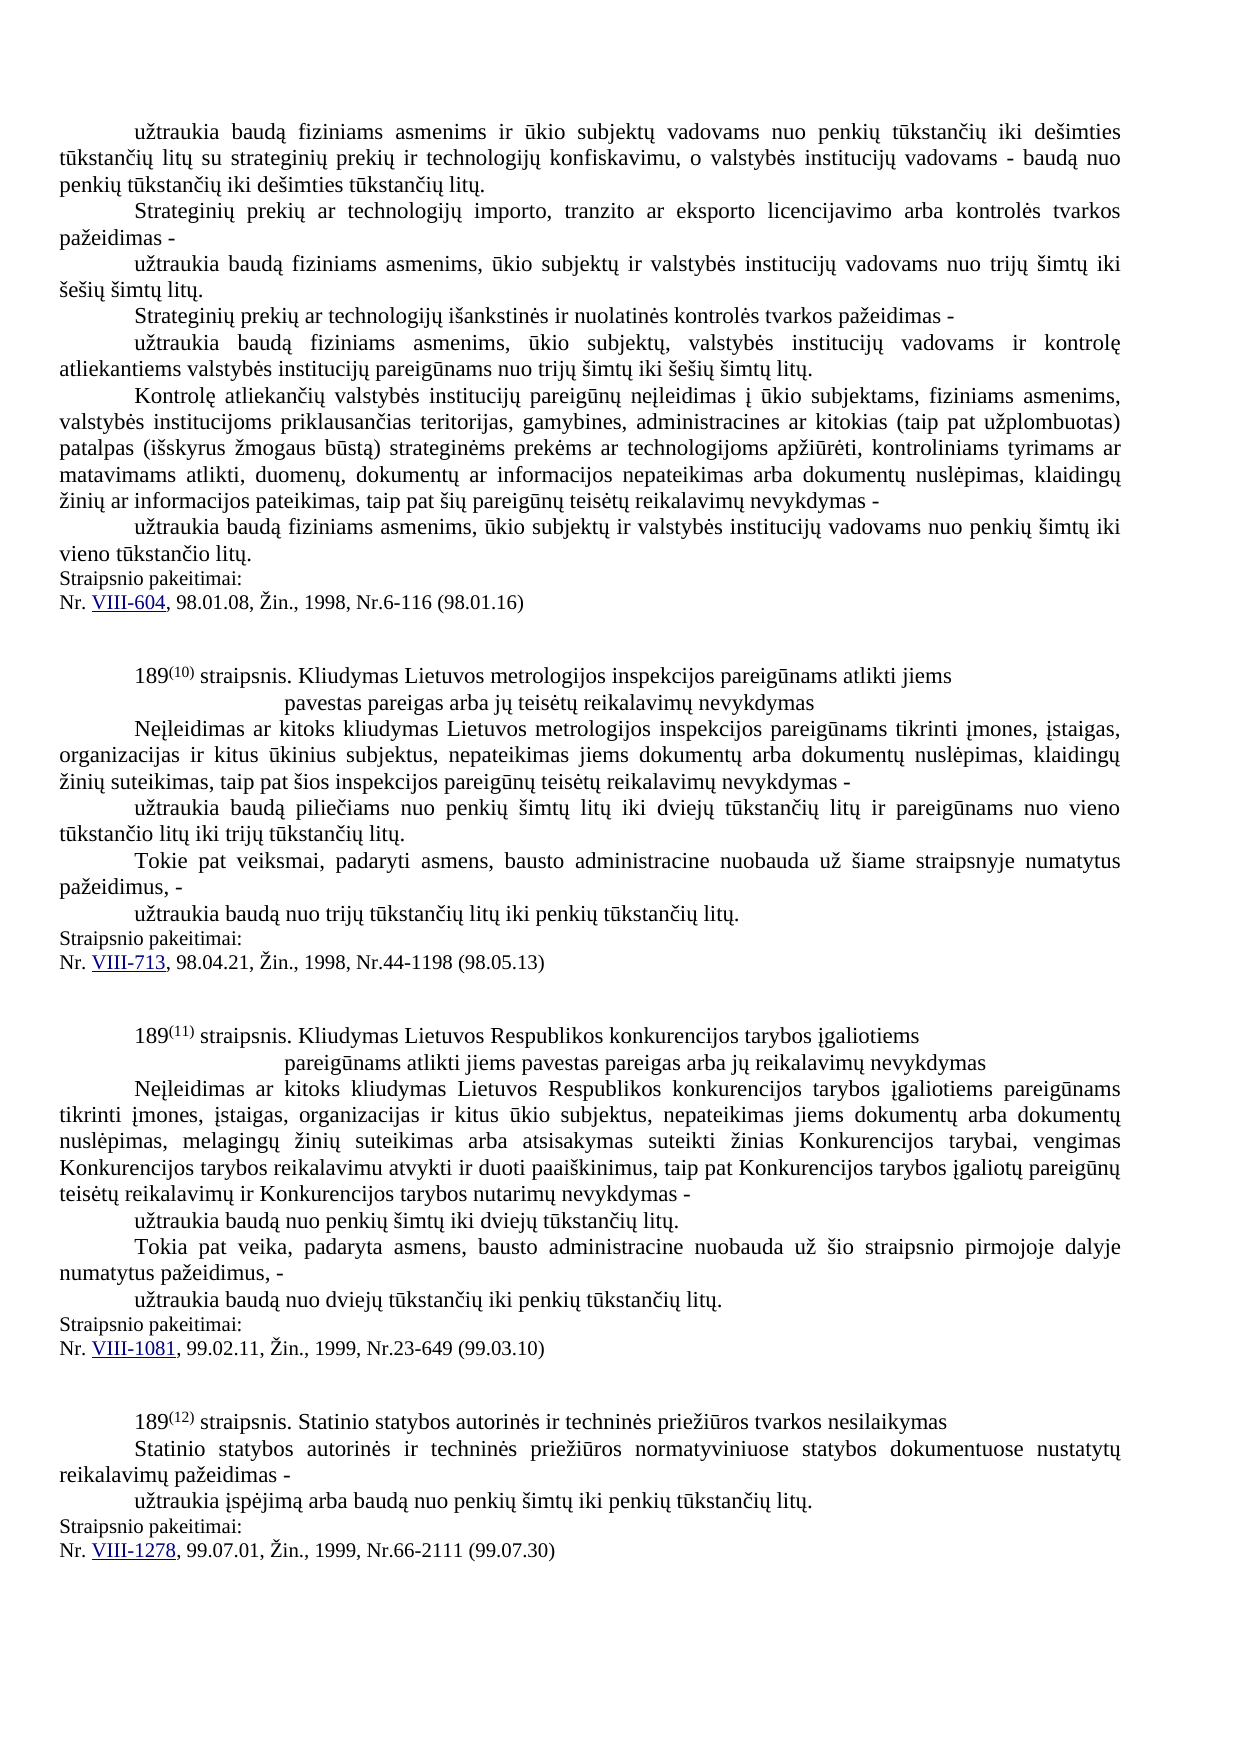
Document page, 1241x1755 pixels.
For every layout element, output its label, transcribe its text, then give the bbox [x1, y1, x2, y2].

text Nr. VIII-1081, 99.02.11, Žin., 1999, Nr.23-649 (99.03.10) [59, 1336, 1122, 1360]
text Nr. VIII-713, 98.04.21, Žin., 1998, Nr.44-1198 (98.05.13) [59, 950, 1122, 974]
text Statinio statybos autorinės ir techninės priežiūros normatyviniuose statybos dokumentuose nustatytų reikalavimų pažeidimas - [59, 1435, 1122, 1487]
text Strateginių prekių ar technologijų išankstinės ir nuolatinės kontrolės tvarkos pažeidimas - [59, 303, 1122, 329]
text Straipsnio pakeitimai: [59, 566, 1122, 590]
text pareigūnams atlikti jiems pavestas pareigas arba jų reikalavimų nevykdymas [284, 1048, 1122, 1075]
text pavestas pareigas arba jų teisėtų reikalavimų nevykdymas [209, 689, 1122, 715]
text užtraukia baudą fiziniams asmenims, ūkio subjektų ir valstybės institucijų vadovams nuo penkių šimtų iki vieno tūkstančio litų. [59, 513, 1122, 566]
text Nr. VIII-604, 98.01.08, Žin., 1998, Nr.6-116 (98.01.16) [59, 590, 1122, 614]
text Tokie pat veiksmai, padaryti asmens, bausto administracine nuobauda už šiame straipsnyje numatytus pažeidimus, - [59, 847, 1122, 899]
text Kontrolę atliekančių valstybės institucijų pareigūnų neįleidimas į ūkio subjektams, fiziniams asmenims, valstybės institucijoms priklausančias teritorijas, gamybines, administracines ar kitokias (taip pat užplombuotas) patalpas (išskyrus žmogaus būstą) strateginėms prekėms ar technologijoms apžiūrėti, kontroliniams tyrimams ar matavimams atlikti, duomenų, dokumentų ar informacijos nepateikimas arba dokumentų nuslėpimas, klaidingų žinių ar informacijos pateikimas, taip pat šių pareigūnų teisėtų reikalavimų nevykdymas - [59, 382, 1122, 513]
text Straipsnio pakeitimai: [59, 1312, 1122, 1336]
text Neįleidimas ar kitoks kliudymas Lietuvos Respublikos konkurencijos tarybos įgaliotiems pareigūnams tikrinti įmones, įstaigas, organizacijas ir kitus ūkio subjektus, nepateikimas jiems dokumentų arba dokumentų nuslėpimas, melagingų žinių suteikimas arba atsisakymas suteikti žinias Konkurencijos tarybai, vengimas Konkurencijos tarybos reikalavimu atvykti ir duoti paaiškinimus, taip pat Konkurencijos tarybos įgaliotų pareigūnų teisėtų reikalavimų ir Konkurencijos tarybos nutarimų nevykdymas - [59, 1075, 1122, 1207]
text užtraukia baudą nuo trijų tūkstančių litų iki penkių tūkstančių litų. [59, 899, 1122, 926]
text užtraukia baudą nuo penkių šimtų iki dviejų tūkstančių litų. [59, 1207, 1122, 1233]
text Straipsnio pakeitimai: [59, 926, 1122, 950]
text užtraukia baudą fiziniams asmenims, ūkio subjektų, valstybės institucijų vadovams ir kontrolę atliekantiems valstybės institucijų pareigūnams nuo trijų šimtų iki šešių šimtų litų. [59, 329, 1122, 382]
text Strateginių prekių ar technologijų importo, tranzito ar eksporto licencijavimo arba kontrolės tvarkos pažeidimas - [59, 197, 1122, 250]
text Tokia pat veika, padaryta asmens, bausto administracine nuobauda už šio straipsnio pirmojoje dalyje numatytus pažeidimus, - [59, 1233, 1122, 1286]
text Neįleidimas ar kitoks kliudymas Lietuvos metrologijos inspekcijos pareigūnams tikrinti įmones, įstaigas, organizacijas ir kitus ūkinius subjektus, nepateikimas jiems dokumentų arba dokumentų nuslėpimas, klaidingų žinių suteikimas, taip pat šios inspekcijos pareigūnų teisėtų reikalavimų nevykdymas - [59, 715, 1122, 794]
text užtraukia baudą piliečiams nuo penkių šimtų litų iki dviejų tūkstančių litų ir pareigūnams nuo vieno tūkstančio litų iki trijų tūkstančių litų. [59, 794, 1122, 847]
text 189(10) straipsnis. Kliudymas Lietuvos metrologijos inspekcijos pareigūnams atlikti jiems [59, 662, 1122, 689]
text Nr. VIII-1278, 99.07.01, Žin., 1999, Nr.66-2111 (99.07.30) [59, 1538, 1122, 1562]
text užtraukia baudą nuo dviejų tūkstančių iki penkių tūkstančių litų. [59, 1286, 1122, 1312]
text 189(12) straipsnis. Statinio statybos autorinės ir techninės priežiūros tvarkos nesilaikymas [134, 1408, 1122, 1435]
text 189(11) straipsnis. Kliudymas Lietuvos Respublikos konkurencijos tarybos įgaliotiems [134, 1022, 1122, 1048]
text užtraukia įspėjimą arba baudą nuo penkių šimtų iki penkių tūkstančių litų. [59, 1487, 1122, 1514]
text Straipsnio pakeitimai: [59, 1514, 1122, 1538]
text užtraukia baudą fiziniams asmenims ir ūkio subjektų vadovams nuo penkių tūkstančių iki dešimties tūkstančių litų su strateginių prekių ir technologijų konfiskavimu, o valstybės institucijų vadovams - baudą nuo penkių tūkstančių iki dešimties tūkstančių litų. [59, 118, 1122, 197]
text užtraukia baudą fiziniams asmenims, ūkio subjektų ir valstybės institucijų vadovams nuo trijų šimtų iki šešių šimtų litų. [59, 250, 1122, 303]
